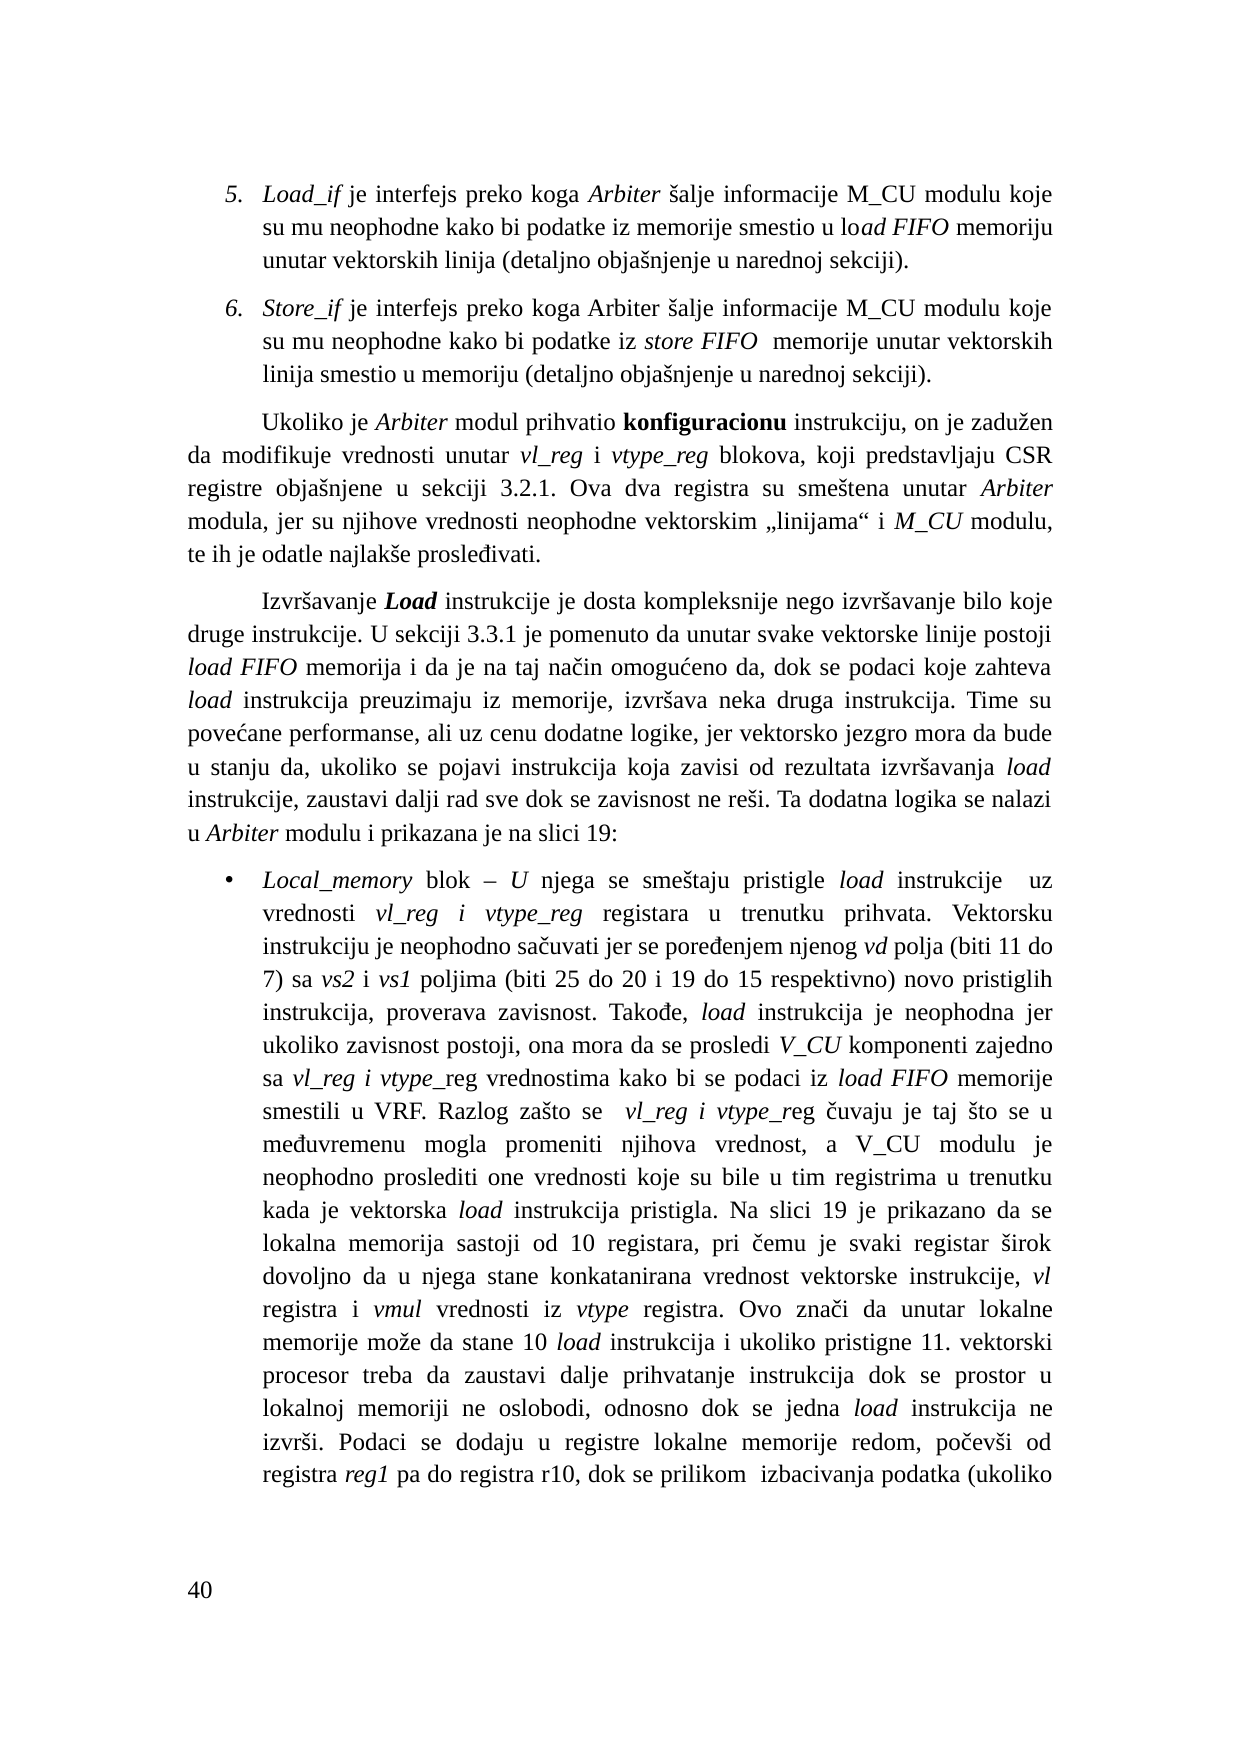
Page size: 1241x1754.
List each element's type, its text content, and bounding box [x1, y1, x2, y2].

list Store_if je interfejs preko koga Arbiter šalje informacije M_CU modulu koje su mu neophodne kako bi podatke iz store FIFO memorije unutar vektorskih linija smestio u memoriju (detaljno objašnjenje u narednoj sekciji). [225, 293, 1053, 388]
text Ukoliko je Arbiter modul prihvatio konfiguracionu instrukciju, on je zadužen da modifikuje vrednosti unutar vl_reg i vtype_reg blokova, koji predstavljaju CSR registre objašnjene u sekciji 3.2.1. Ova dva registra su smeštena unutar Arbiter modula, jer su njihove vrednosti neophodne vektorskim „linijama“ i M_CU modulu, te ih je odatle najlakše prosleđivati. [187, 407, 1053, 568]
list Local_memory blok – U njega se smeštaju pristigle load instrukcije uz vrednosti vl_reg i vtype_reg registara u trenutku prihvata. Vektorsku instrukciju je neophodno sačuvati jer se poređenjem njenog vd polja (biti 11 do 7) sa vs2 i vs1 poljima (biti 25 do 20 i 19 do 15 respektivno) novo pristiglih instrukcija, proverava zavisnost. Takođe, load instrukcija je neophodna jer ukoliko zavisnost postoji, ona mora da se prosledi V_CU komponenti zajedno sa vl_reg i vtype_reg vrednostima kako bi se podaci iz load FIFO memorije smestili u VRF. Razlog zašto se vl_reg i vtype_reg čuvaju je taj što se u međuvremenu mogla promeniti njihova vrednost, a V_CU modulu je neophodno proslediti one vrednosti koje su bile u tim registrima u trenutku kada je vektorska load instrukcija pristigla. Na slici 19 je prikazano da se lokalna memorija sastoji od 10 registara, pri čemu je svaki registar širok dovoljno da u njega stane konkatanirana vrednost vektorske instrukcije, vl registra i vmul vrednosti iz vtype registra. Ovo znači da unutar lokalne memorije može da stane 10 load instrukcija i ukoliko pristigne 11. vektorski procesor treba da zaustavi dalje prihvatanje instrukcija dok se prostor u lokalnoj memoriji ne oslobodi, odnosno dok se jedna load instrukcija ne izvrši. Podaci se dodaju u registre lokalne memorije redom, počevši od registra reg1 pa do registra r10, dok se prilikom izbacivanja podatka (ukoliko [225, 865, 1053, 1488]
list Load_if je interfejs preko koga Arbiter šalje informacije M_CU modulu koje su mu neophodne kako bi podatke iz memorije smestio u load FIFO memoriju unutar vektorskih linija (detaljno objašnjenje u narednoj sekciji). [225, 179, 1053, 274]
text Izvršavanje Load instrukcije je dosta kompleksnije nego izvršavanje bilo koje druge instrukcije. U sekciji 3.3.1 je pomenuto da unutar svake vektorske linije postoji load FIFO memorija i da je na taj način omogućeno da, dok se podaci koje zahteva load instrukcija preuzimaju iz memorije, izvršava neka druga instrukcija. Time su povećane performanse, ali uz cenu dodatne logike, jer vektorsko jezgro mora da bude u stanju da, ukoliko se pojavi instrukcija koja zavisi od rezultata izvršavanja load instrukcije, zaustavi dalji rad sve dok se zavisnost ne reši. Ta dodatna logika se nalazi u Arbiter modulu i prikazana je na slici 19: [187, 586, 1053, 846]
